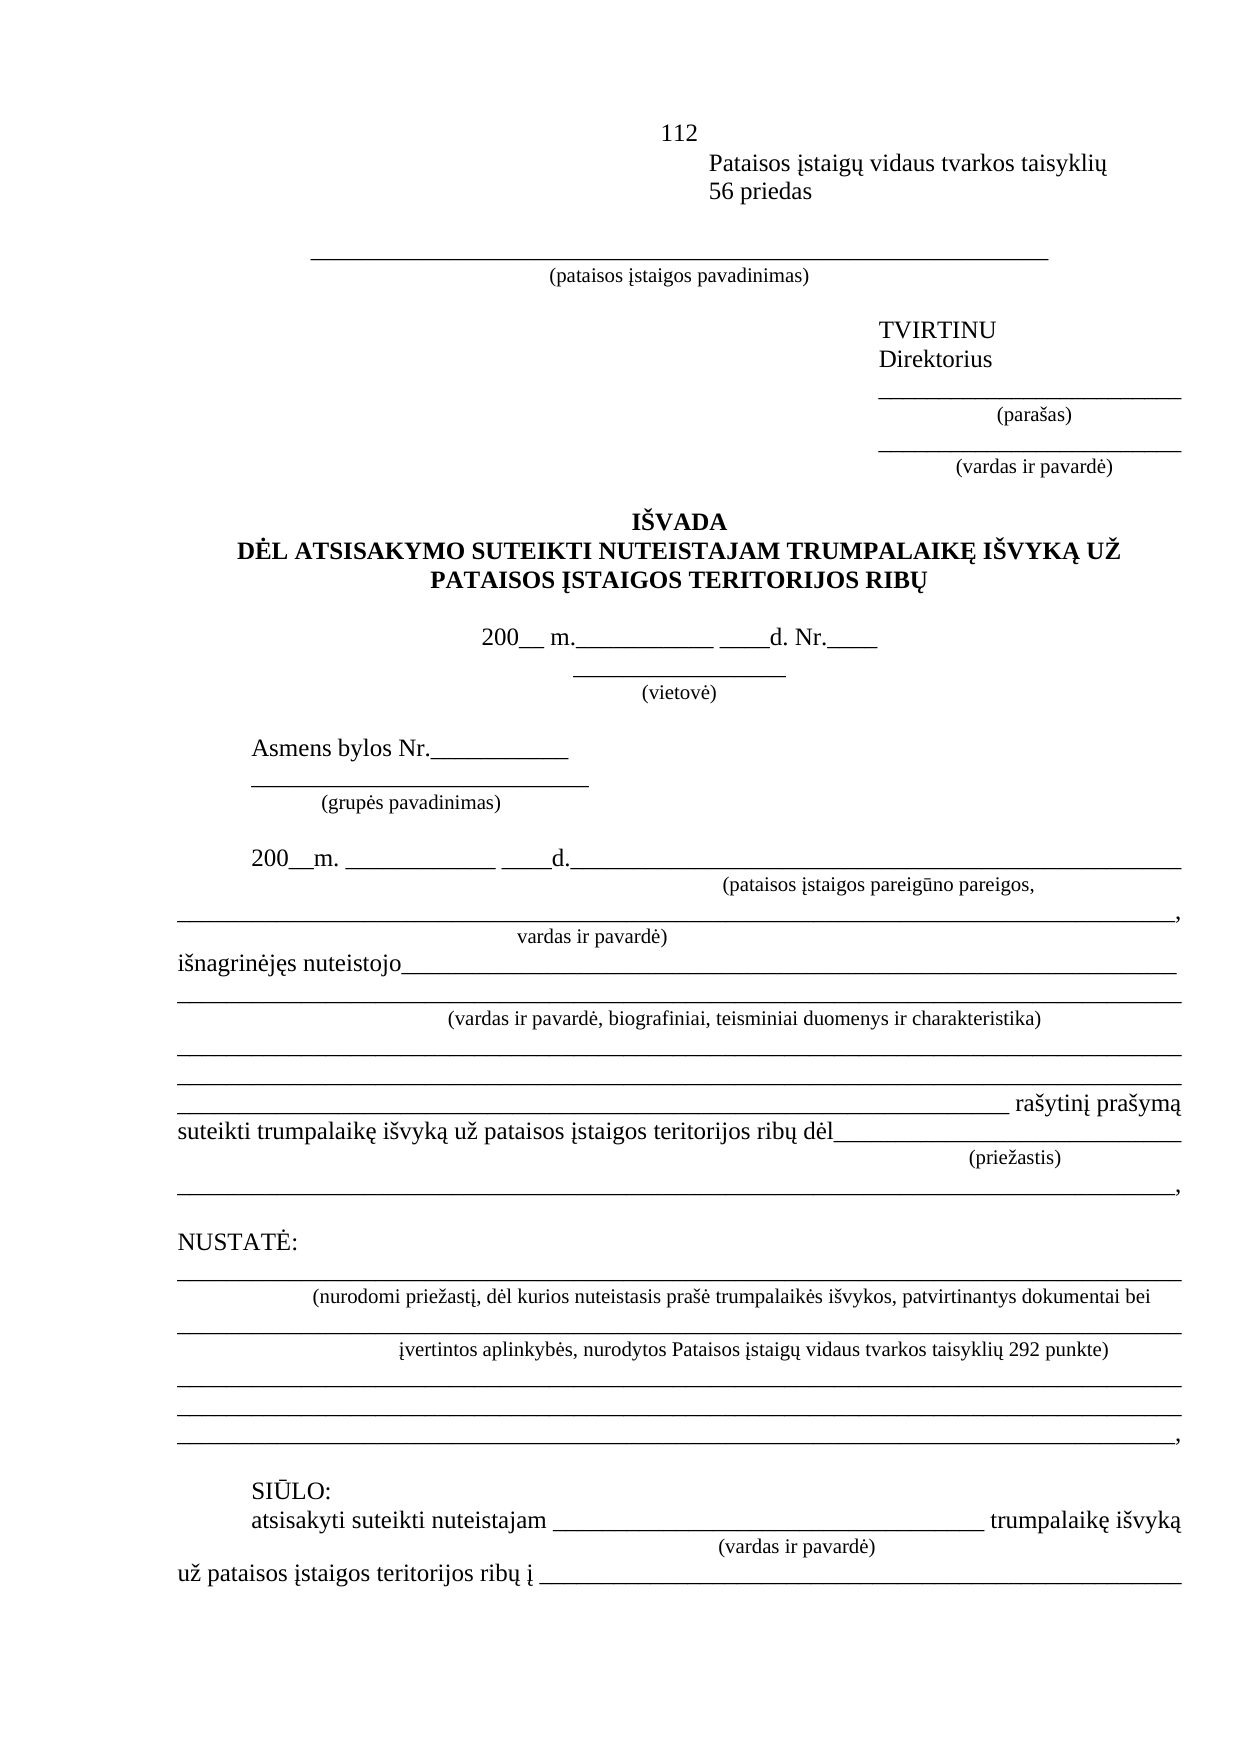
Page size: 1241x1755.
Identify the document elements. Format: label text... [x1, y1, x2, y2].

text SIŪLO: [177, 1476, 1181, 1505]
text išnagrinėjęs nuteistojo______________________________________________________________ [177, 948, 1181, 977]
text rašytinį prašymą [177, 1088, 1181, 1116]
text TVIRTINU [177, 315, 1181, 344]
text (vardas ir pavardė, biografiniai, teisminiai duomenys ir charakteristika) [312, 1006, 1181, 1030]
text (nurodomi priežastį, dėl kurios nuteistasis prašė trumpalaikės išvykos, patvirtinantys dokumentai bei [177, 1284, 1181, 1308]
text įvertintos aplinkybės, nurodytos Pataisos įstaigų vidaus tvarkos taisyklių 292 punkte) [312, 1337, 1181, 1361]
text (grupės pavadinimas) [177, 790, 1181, 814]
text ___________________________________________________________ [177, 234, 1181, 263]
text (vietovė) [177, 680, 1181, 704]
text DĖL ATSISAKYMO SUTEIKTI NUTEISTAJAM TRUMPALAIKĘ IŠVYKĄ UŽ PATAISOS ĮSTAIGOS TERITORIJOS RIBŲ [177, 536, 1181, 593]
text , [177, 1418, 1181, 1447]
text _________________ [177, 651, 1181, 680]
text (vardas ir pavardė) [177, 454, 1181, 478]
text NUSTATĖ: [177, 1227, 1181, 1255]
text už pataisos įstaigos teritorijos ribų į [177, 1558, 1181, 1586]
text (priežastis) [177, 1145, 1181, 1169]
text (parašas) [177, 402, 1181, 426]
text , [177, 896, 1181, 924]
text (vardas ir pavardė) [583, 1533, 1181, 1558]
text Pataisos įstaigų vidaus tvarkos taisyklių [709, 148, 1181, 176]
text Asmens bylos Nr.___________ [177, 733, 1181, 761]
text ___________________________ [177, 761, 1181, 790]
text 56 priedas [177, 176, 1181, 205]
text atsisakyti suteikti nuteistajam trumpalaikę išvyką [177, 1505, 1181, 1533]
text (pataisos įstaigos pareigūno pareigos, [177, 872, 1181, 896]
text (pataisos įstaigos pavadinimas) [177, 263, 1181, 287]
text IŠVADA [177, 507, 1181, 536]
text 200__ m.___________ ____d. Nr.____ [177, 622, 1181, 651]
text suteikti trumpalaikę išvyką už pataisos įstaigos teritorijos ribų dėl [177, 1116, 1181, 1145]
text 200__m. ____________ ____d. [177, 843, 1181, 872]
text vardas ir pavardė) [177, 924, 1181, 948]
text Direktorius [177, 344, 1181, 373]
text , [177, 1169, 1181, 1198]
